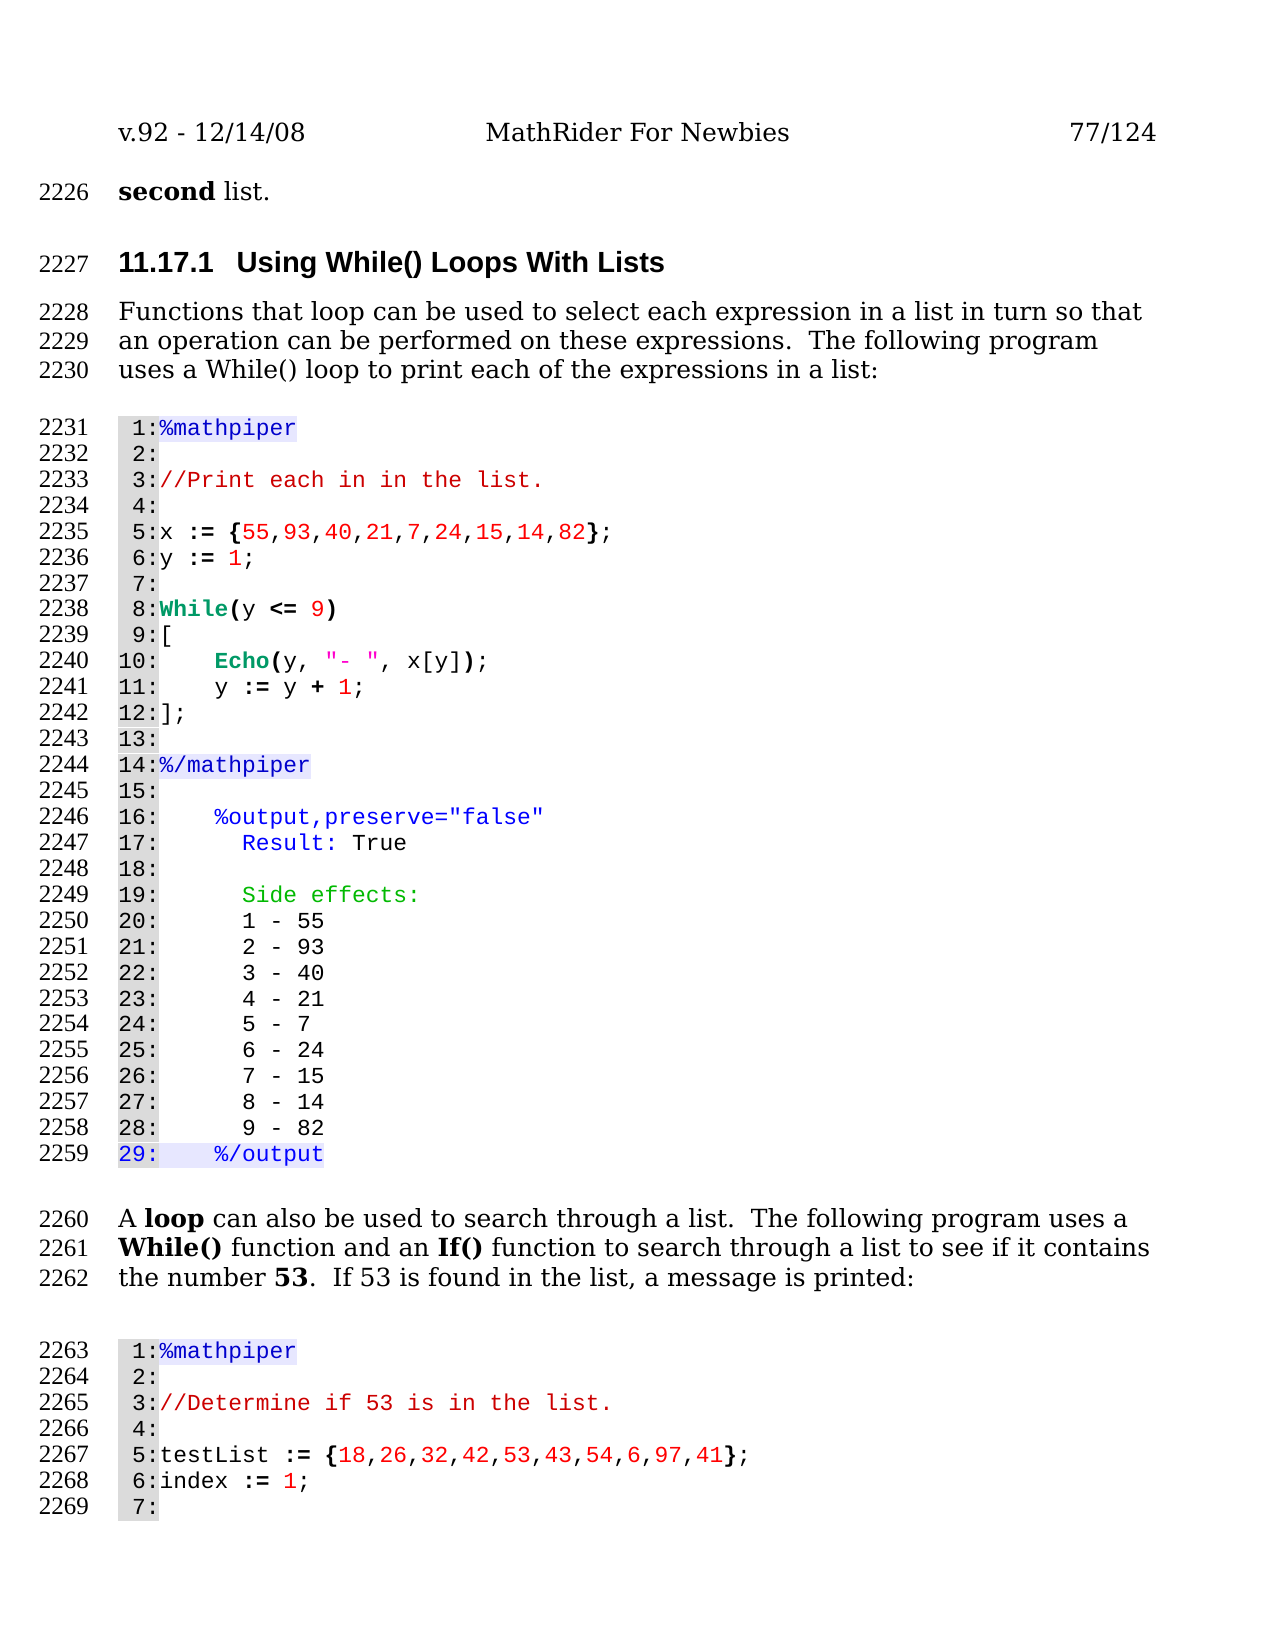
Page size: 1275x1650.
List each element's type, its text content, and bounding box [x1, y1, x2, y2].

text 15: [118, 779, 1157, 805]
text 25: 6 - 24 [118, 1039, 1157, 1065]
text 13: [118, 727, 1157, 753]
text 4: [118, 1417, 1157, 1443]
text 24: 5 - 7 [118, 1013, 1157, 1039]
text 11: y := y + 1; [118, 676, 1157, 702]
text 10: Echo(y, "- ", x[y]); [118, 650, 1157, 676]
text 20: 1 - 55 [118, 909, 1157, 935]
text 29: %/output [118, 1142, 1157, 1168]
text 27: 8 - 14 [118, 1091, 1157, 1117]
text 17: Result: True [118, 831, 1157, 857]
text 28: 9 - 82 [118, 1117, 1157, 1142]
text 3://Print each in in the list. [118, 468, 1157, 494]
text 9:[ [118, 624, 1157, 650]
text 22: 3 - 40 [118, 961, 1157, 987]
text 8:While(y <= 9) [118, 598, 1157, 624]
text 1:%mathpiper [118, 416, 1157, 442]
text 4: [118, 494, 1157, 520]
text 21: 2 - 93 [118, 935, 1157, 961]
text 1:%mathpiper [118, 1339, 1157, 1365]
subtitle Using While() Loops With Lists [118, 245, 1157, 279]
text 19: Side effects: [118, 883, 1157, 909]
text 7: [118, 1495, 1157, 1521]
text A loop can also be used to search through a list. The following program uses a While() function and an If() function to search through a list to see if it contains the number 53. If 53 is found in the list, a message is printed: [118, 1204, 1157, 1292]
text 14:%/mathpiper [118, 753, 1157, 779]
text 7: [118, 572, 1157, 598]
text 12:]; [118, 702, 1157, 727]
text 6:y := 1; [118, 546, 1157, 572]
text 5:testList := {18,26,32,42,53,43,54,6,97,41}; [118, 1443, 1157, 1469]
text 2: [118, 442, 1157, 468]
text 16: %output,preserve="false" [118, 805, 1157, 831]
text 26: 7 - 15 [118, 1065, 1157, 1091]
text 3://Determine if 53 is in the list. [118, 1391, 1157, 1417]
text Functions that loop can be used to select each expression in a list in turn so that an operation can be performed on these expressions. The following program uses a While() loop to print each of the expressions in a list: [118, 297, 1157, 384]
text 6:index := 1; [118, 1469, 1157, 1495]
text second list. [118, 177, 1157, 206]
text 23: 4 - 21 [118, 987, 1157, 1013]
text 5:x := {55,93,40,21,7,24,15,14,82}; [118, 520, 1157, 546]
text 18: [118, 857, 1157, 883]
text 2: [118, 1365, 1157, 1391]
